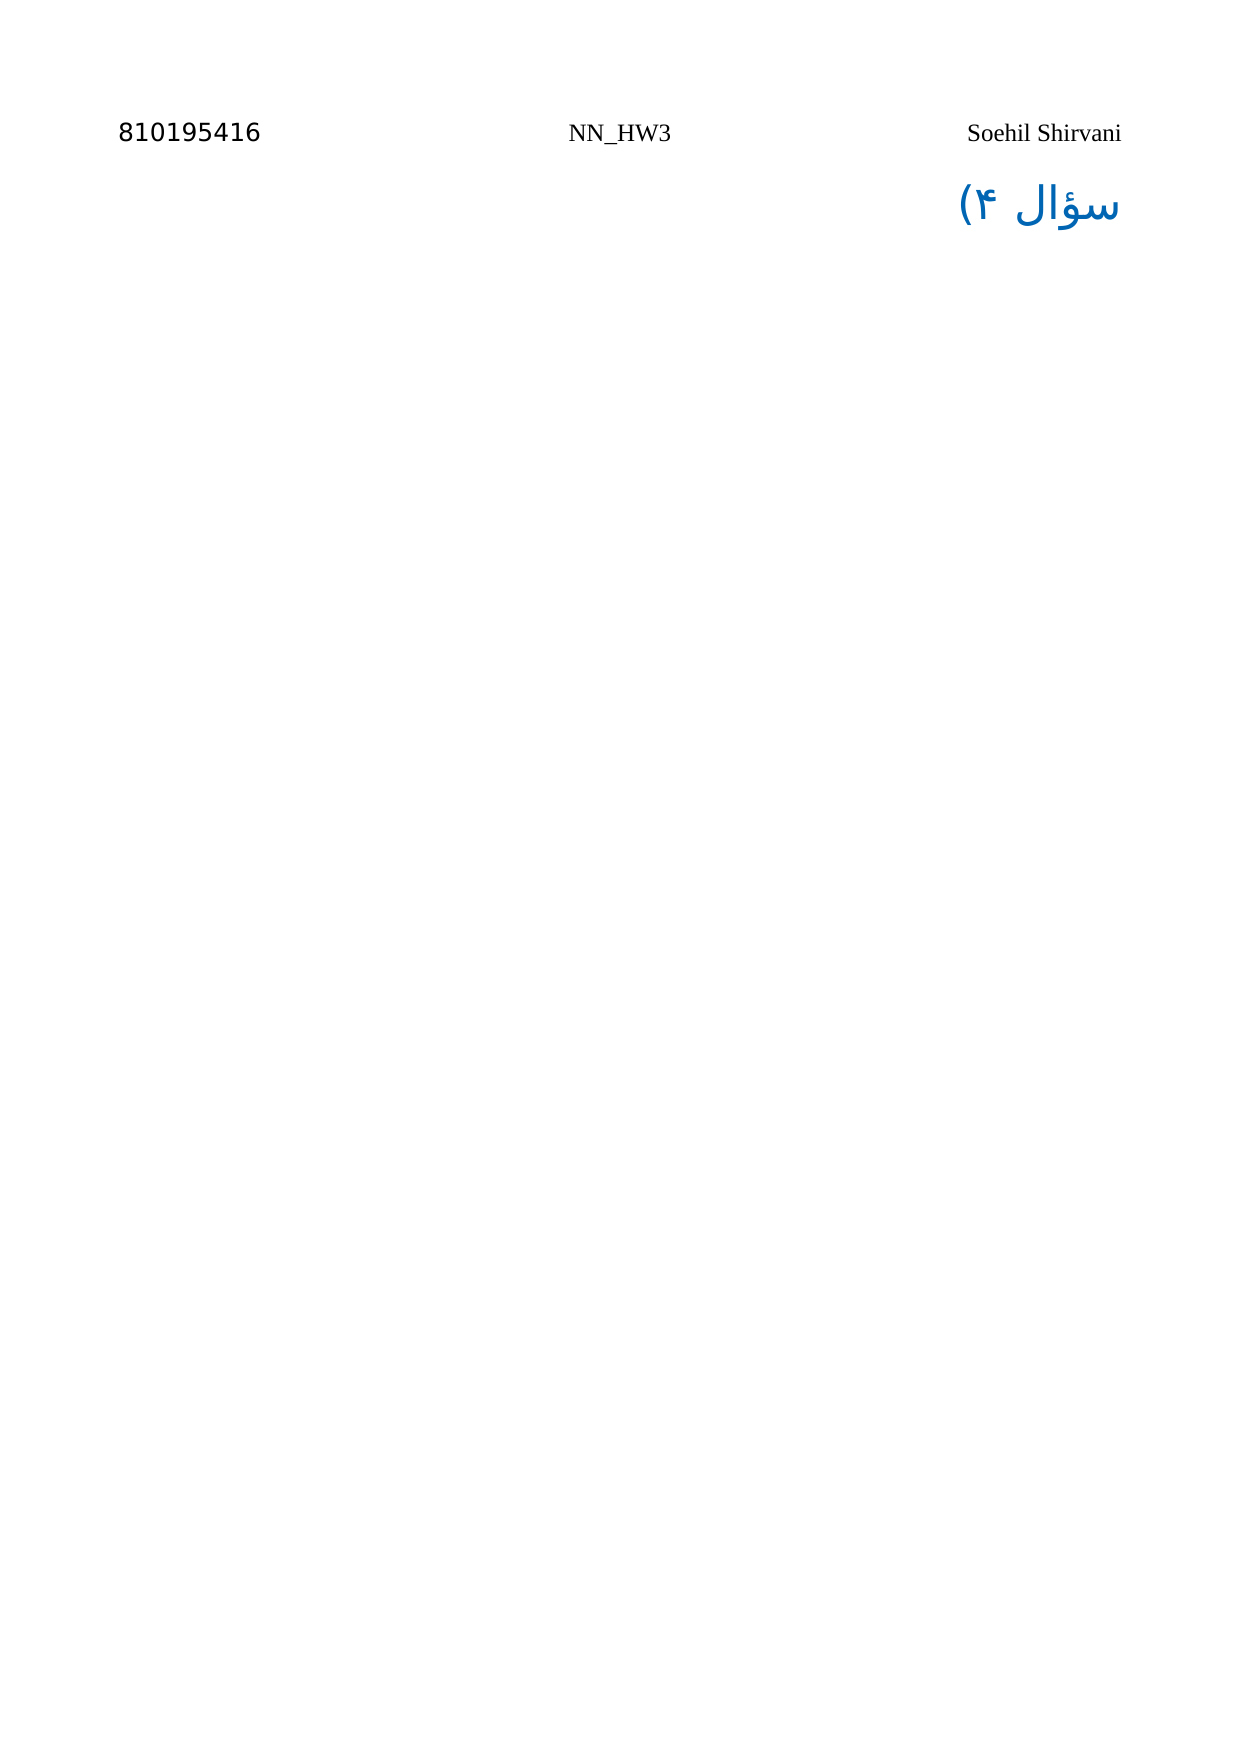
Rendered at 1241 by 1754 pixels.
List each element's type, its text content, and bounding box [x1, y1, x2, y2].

text سؤال ۴) [118, 177, 1122, 230]
